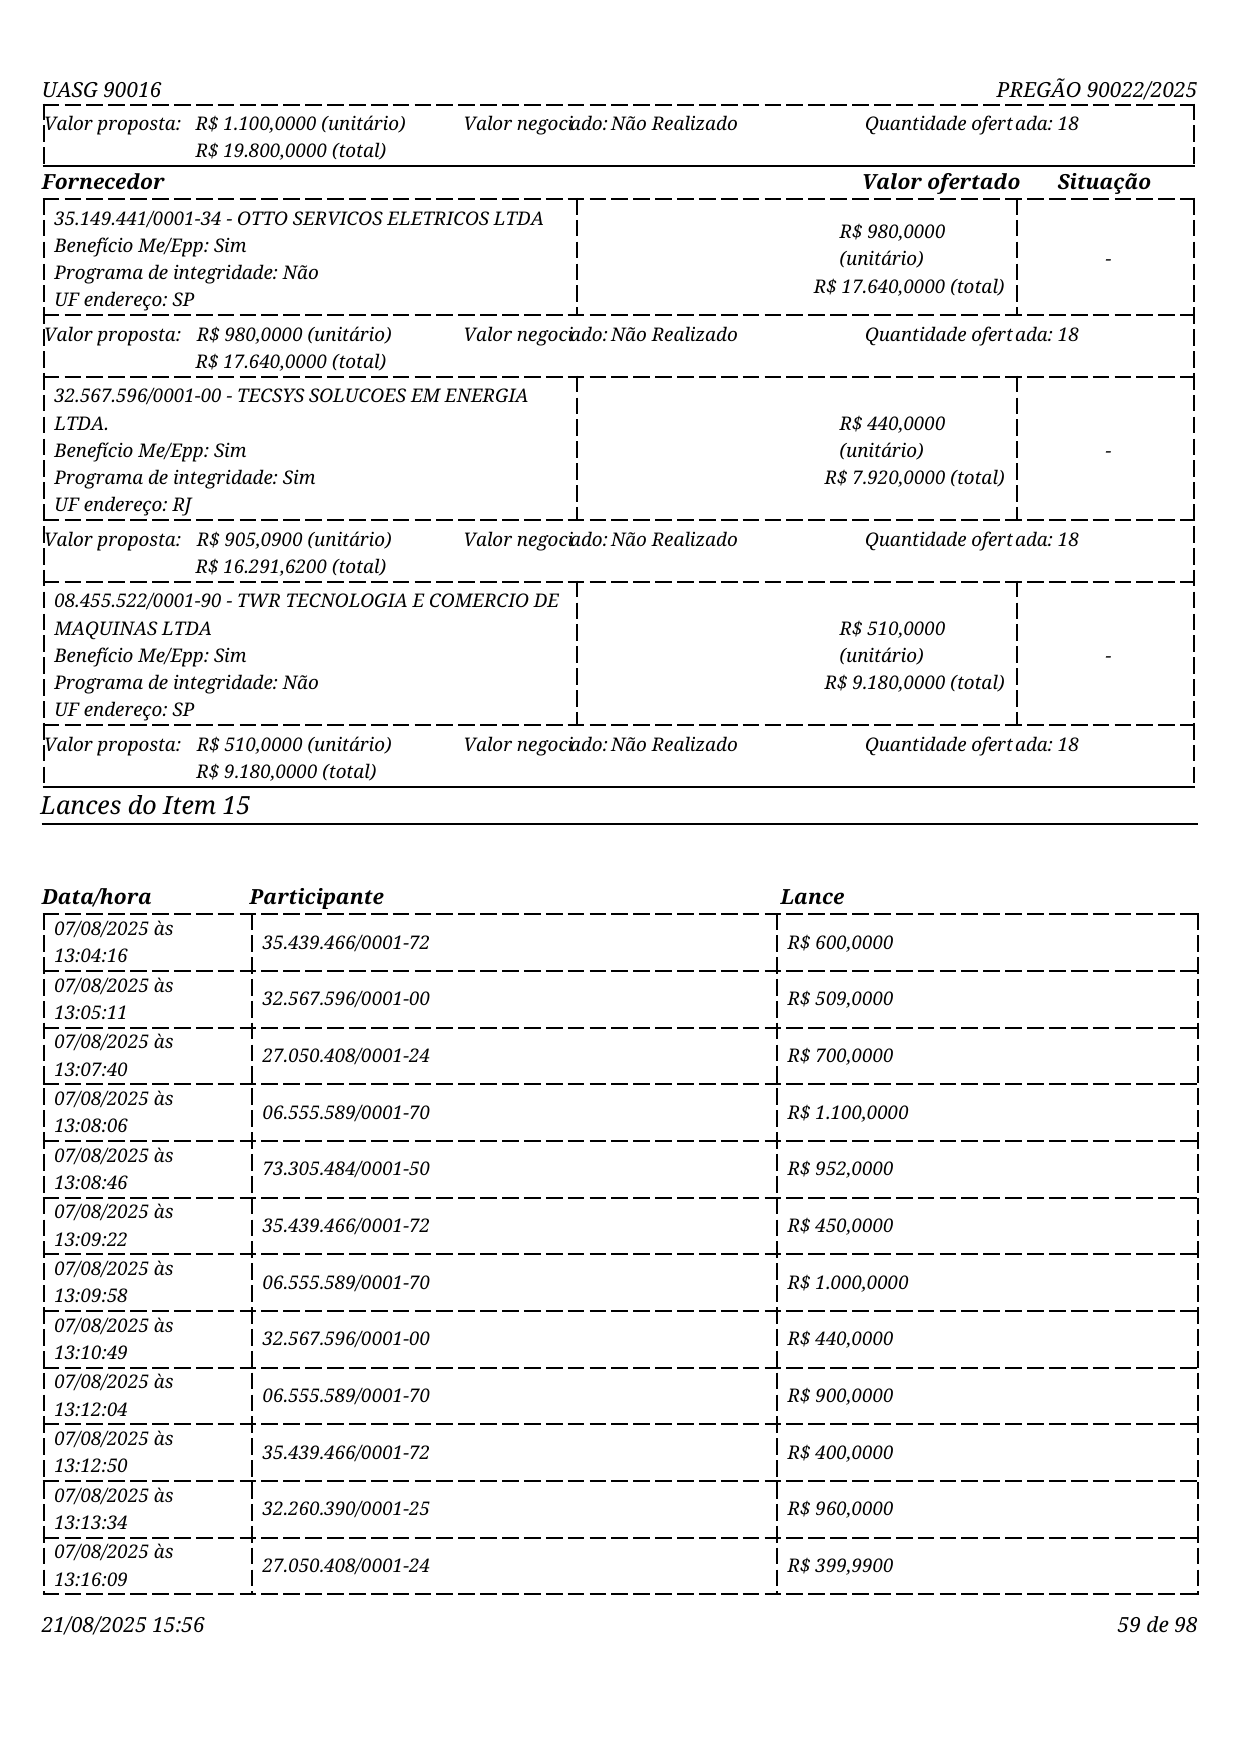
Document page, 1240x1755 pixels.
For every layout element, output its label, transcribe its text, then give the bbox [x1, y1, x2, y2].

table_cell 07/08/2025 às 13:09:58 [44, 1253, 252, 1310]
table_cell 06.555.589/0001-70 [252, 1083, 777, 1140]
table_cell [1101, 314, 1194, 376]
table_cell Quantidade ofert [788, 724, 1017, 786]
table_cell [1101, 104, 1194, 165]
table_cell 07/08/2025 às 13:05:11 [44, 970, 252, 1027]
text Data/hora Participante Lance [42, 882, 1200, 911]
table_cell Quantidade ofert [826, 104, 1017, 165]
table_header 07/08/2025 às 13:04:16 [44, 913, 252, 970]
table_cell [1101, 519, 1194, 581]
table_cell R$ 400,0000 [777, 1423, 1198, 1480]
table_cell 06.555.589/0001-70 [252, 1367, 777, 1423]
table_cell ada: 18 [1017, 519, 1101, 581]
table_cell 07/08/2025 às 13:09:22 [44, 1197, 252, 1253]
table_cell [1101, 724, 1194, 786]
table_cell [1017, 376, 1101, 519]
table_cell [577, 581, 787, 724]
table_cell - [1101, 581, 1194, 724]
table_header R$ 980,0000 (unitário) R$ 17.640,0000 (total) [788, 198, 1017, 314]
table_header [1017, 198, 1101, 314]
table_cell 32.567.596/0001-00 [252, 1310, 777, 1367]
table_cell 07/08/2025 às 13:13:34 [44, 1480, 252, 1537]
table_cell 32.567.596/0001-00 [252, 970, 777, 1027]
table_cell 32.567.596/0001-00 - TECSYS SOLUCOES EM ENERGIA LTDA. Benefício Me/Epp: Sim Programa de integridade: Sim UF endereço: RJ [44, 376, 577, 519]
table_cell R$ 450,0000 [777, 1197, 1198, 1253]
table_cell Quantidade ofert [788, 519, 1017, 581]
table_cell 07/08/2025 às 13:10:49 [44, 1310, 252, 1367]
table_cell R$ 960,0000 [777, 1480, 1198, 1537]
table_cell - [1101, 376, 1194, 519]
table_cell Valor proposta: R$ 1.100,0000 (unitário) Valor negoci R$ 19.800,0000 (total) [44, 104, 577, 165]
table_cell R$ 900,0000 [777, 1367, 1198, 1423]
table_header 35.149.441/0001-34 - OTTO SERVICOS ELETRICOS LTDA Benefício Me/Epp: Sim Programa de integridade: Não UF endereço: SP [44, 198, 577, 314]
table_cell R$ 509,0000 [777, 970, 1198, 1027]
table_cell [577, 376, 787, 519]
table_cell ado: Não Realizado [577, 104, 826, 165]
table_cell 07/08/2025 às 13:12:04 [44, 1367, 252, 1423]
table_cell 07/08/2025 às 13:07:40 [44, 1027, 252, 1083]
table_cell R$ 952,0000 [777, 1140, 1198, 1197]
table_cell ado: Não Realizado [577, 519, 787, 581]
table_cell R$ 510,0000 (unitário) R$ 9.180,0000 (total) [788, 581, 1017, 724]
table_cell 06.555.589/0001-70 [252, 1253, 777, 1310]
table_cell ada: 18 [1017, 724, 1101, 786]
table_cell 32.260.390/0001-25 [252, 1480, 777, 1537]
table_cell 35.439.466/0001-72 [252, 1423, 777, 1480]
table_header - [1101, 198, 1194, 314]
table_cell Quantidade ofert [788, 314, 1017, 376]
table_cell [1017, 581, 1101, 724]
table_cell R$ 1.000,0000 [777, 1253, 1198, 1310]
table_cell 27.050.408/0001-24 [252, 1027, 777, 1083]
table_cell 07/08/2025 às 13:16:09 [44, 1537, 252, 1593]
text Lances do Item 15 [40, 788, 1200, 822]
table_cell Valor proposta: R$ 980,0000 (unitário) Valor negoci R$ 17.640,0000 (total) [44, 314, 577, 376]
table_cell R$ 440,0000 [777, 1310, 1198, 1367]
table_cell Valor proposta: R$ 905,0900 (unitário) Valor negoci R$ 16.291,6200 (total) [44, 519, 577, 581]
table_cell ado: Não Realizado [577, 314, 787, 376]
table_cell 73.305.484/0001-50 [252, 1140, 777, 1197]
table_header [577, 198, 787, 314]
table_cell 07/08/2025 às 13:08:06 [44, 1083, 252, 1140]
table_cell 07/08/2025 às 13:08:46 [44, 1140, 252, 1197]
table_cell R$ 440,0000 (unitário) R$ 7.920,0000 (total) [788, 376, 1017, 519]
text Fornecedor Valor ofertado Situação [42, 167, 1200, 196]
table_cell ada: 18 [1017, 314, 1101, 376]
table_cell R$ 1.100,0000 [777, 1083, 1198, 1140]
table_cell 35.439.466/0001-72 [252, 1197, 777, 1253]
table_cell 07/08/2025 às 13:12:50 [44, 1423, 252, 1480]
table_cell R$ 399,9900 [777, 1537, 1198, 1593]
table_header R$ 600,0000 [777, 913, 1198, 970]
table_cell Valor proposta: R$ 510,0000 (unitário) Valor negoci R$ 9.180,0000 (total) [44, 724, 577, 786]
table_cell ada: 18 [1017, 104, 1101, 165]
table_cell R$ 700,0000 [777, 1027, 1198, 1083]
table_cell 08.455.522/0001-90 - TWR TECNOLOGIA E COMERCIO DE MAQUINAS LTDA Benefício Me/Epp: Sim Programa de integridade: Não UF endereço: SP [44, 581, 577, 724]
table_cell 27.050.408/0001-24 [252, 1537, 777, 1593]
table_header 35.439.466/0001-72 [252, 913, 777, 970]
table_cell ado: Não Realizado [577, 724, 787, 786]
